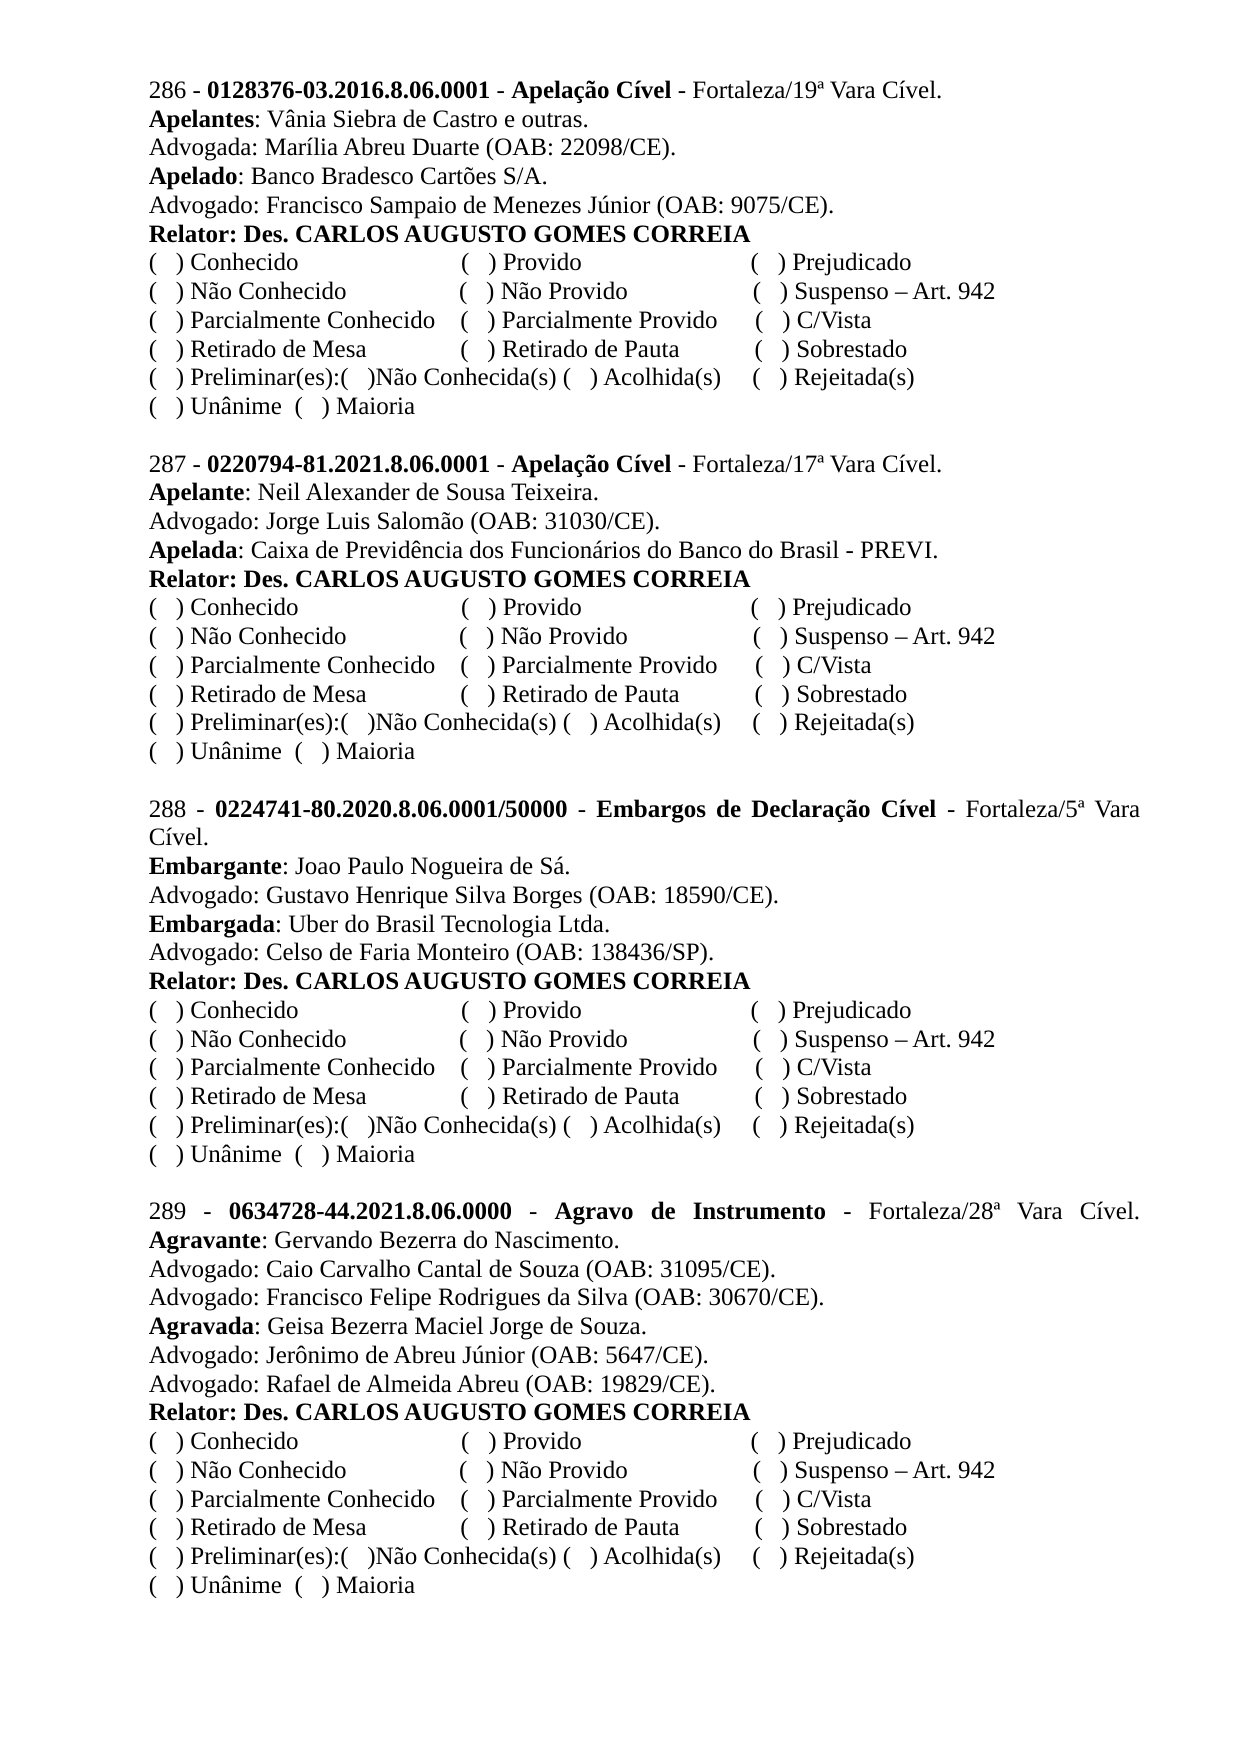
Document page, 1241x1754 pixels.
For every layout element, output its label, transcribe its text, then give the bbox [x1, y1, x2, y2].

text Relator: Des. CARLOS AUGUSTO GOMES CORREIA [148, 219, 1141, 247]
text Advogado: Jorge Luis Salomão (OAB: 31030/CE). [148, 506, 1141, 535]
text ( ) Conhecido ( ) Provido ( ) Prejudicado [148, 247, 1141, 276]
text 286 - 0128376-03.2016.8.06.0001 - Apelação Cível - Fortaleza/19ª Vara Cível. [148, 75, 1141, 104]
text 288 - 0224741-80.2020.8.06.0001/50000 - Embargos de Declaração Cível - Fortaleza/5ª Vara Cível. [148, 794, 1141, 851]
text ( ) Preliminar(es):( )Não Conhecida(s) ( ) Acolhida(s) ( ) Rejeitada(s) [148, 362, 1158, 391]
text Apelante: Neil Alexander de Sousa Teixeira. [148, 477, 1141, 506]
text ( ) Retirado de Mesa ( ) Retirado de Pauta ( ) Sobrestado [148, 334, 1158, 362]
text Advogada: Marília Abreu Duarte (OAB: 22098/CE). [148, 132, 1141, 161]
text ( ) Unânime ( ) Maioria [148, 736, 1158, 765]
text Embargante: Joao Paulo Nogueira de Sá. [148, 851, 1141, 880]
text Advogado: Francisco Sampaio de Menezes Júnior (OAB: 9075/CE). [148, 190, 1141, 219]
text ( ) Preliminar(es):( )Não Conhecida(s) ( ) Acolhida(s) ( ) Rejeitada(s) [148, 1541, 1158, 1570]
text ( ) Preliminar(es):( )Não Conhecida(s) ( ) Acolhida(s) ( ) Rejeitada(s) [148, 1110, 1158, 1139]
text ( ) Não Conhecido ( ) Não Provido ( ) Suspenso – Art. 942 [148, 1024, 1158, 1052]
text ( ) Não Conhecido ( ) Não Provido ( ) Suspenso – Art. 942 [148, 276, 1158, 305]
text Advogado: Celso de Faria Monteiro (OAB: 138436/SP). [148, 937, 1141, 966]
text Advogado: Francisco Felipe Rodrigues da Silva (OAB: 30670/CE). [148, 1282, 1141, 1311]
text Advogado: Gustavo Henrique Silva Borges (OAB: 18590/CE). [148, 880, 1141, 909]
text Advogado: Rafael de Almeida Abreu (OAB: 19829/CE). [148, 1369, 1141, 1397]
text Relator: Des. CARLOS AUGUSTO GOMES CORREIA [148, 966, 1141, 995]
text Relator: Des. CARLOS AUGUSTO GOMES CORREIA [148, 1397, 1141, 1426]
text ( ) Unânime ( ) Maioria [148, 391, 1158, 420]
text ( ) Conhecido ( ) Provido ( ) Prejudicado [148, 592, 1141, 621]
text Agravada: Geisa Bezerra Maciel Jorge de Souza. [148, 1311, 1141, 1340]
text ( ) Conhecido ( ) Provido ( ) Prejudicado [148, 1426, 1141, 1455]
text 289 - 0634728-44.2021.8.06.0000 - Agravo de Instrumento - Fortaleza/28ª Vara Cível. Agravante: Gervando Bezerra do Nascimento. [148, 1196, 1141, 1254]
text Embargada: Uber do Brasil Tecnologia Ltda. [148, 909, 1141, 937]
text ( ) Preliminar(es):( )Não Conhecida(s) ( ) Acolhida(s) ( ) Rejeitada(s) [148, 707, 1158, 736]
text ( ) Retirado de Mesa ( ) Retirado de Pauta ( ) Sobrestado [148, 1512, 1158, 1541]
text ( ) Parcialmente Conhecido ( ) Parcialmente Provido ( ) C/Vista [148, 1052, 1158, 1081]
text Apelantes: Vânia Siebra de Castro e outras. [148, 104, 1141, 132]
text ( ) Não Conhecido ( ) Não Provido ( ) Suspenso – Art. 942 [148, 621, 1158, 650]
text Apelado: Banco Bradesco Cartões S/A. [148, 161, 1141, 190]
text Advogado: Caio Carvalho Cantal de Souza (OAB: 31095/CE). [148, 1254, 1141, 1282]
text ( ) Retirado de Mesa ( ) Retirado de Pauta ( ) Sobrestado [148, 1081, 1158, 1110]
text ( ) Retirado de Mesa ( ) Retirado de Pauta ( ) Sobrestado [148, 679, 1158, 707]
text ( ) Não Conhecido ( ) Não Provido ( ) Suspenso – Art. 942 [148, 1455, 1158, 1484]
text ( ) Unânime ( ) Maioria [148, 1139, 1158, 1167]
text Advogado: Jerônimo de Abreu Júnior (OAB: 5647/CE). [148, 1340, 1141, 1369]
text ( ) Conhecido ( ) Provido ( ) Prejudicado [148, 995, 1141, 1024]
text ( ) Parcialmente Conhecido ( ) Parcialmente Provido ( ) C/Vista [148, 650, 1158, 679]
text 287 - 0220794-81.2021.8.06.0001 - Apelação Cível - Fortaleza/17ª Vara Cível. [148, 449, 1141, 477]
text ( ) Unânime ( ) Maioria [148, 1570, 1158, 1599]
text Relator: Des. CARLOS AUGUSTO GOMES CORREIA [148, 564, 1141, 592]
text ( ) Parcialmente Conhecido ( ) Parcialmente Provido ( ) C/Vista [148, 305, 1158, 334]
text Apelada: Caixa de Previdência dos Funcionários do Banco do Brasil - PREVI. [148, 535, 1141, 564]
text ( ) Parcialmente Conhecido ( ) Parcialmente Provido ( ) C/Vista [148, 1484, 1158, 1512]
